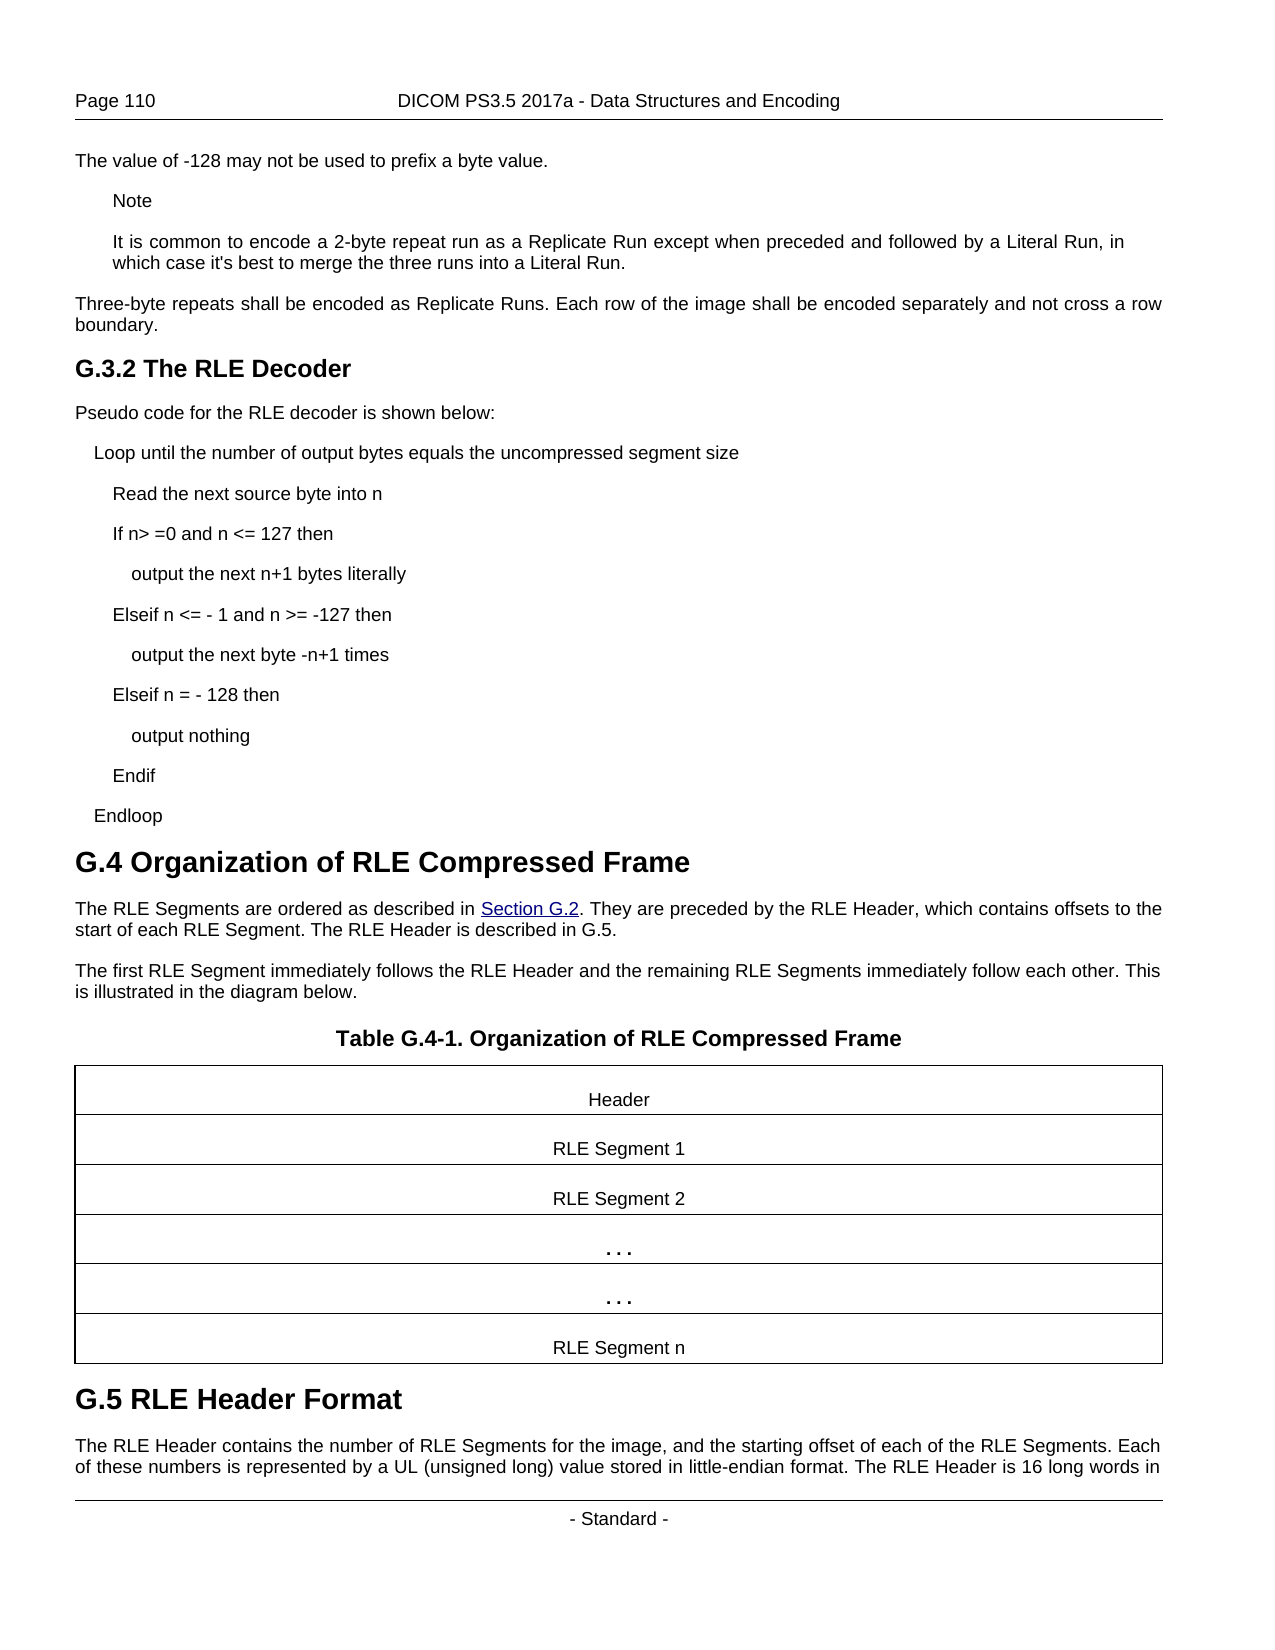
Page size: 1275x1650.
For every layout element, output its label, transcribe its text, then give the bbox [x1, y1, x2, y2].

text If n> =0 and n <= 127 then [112, 523, 1162, 544]
text Elseif n <= - 1 and n >= -127 then [112, 603, 1162, 625]
text output the next n+1 bytes literally [131, 563, 1162, 585]
text Loop until the number of output bytes equals the uncompressed segment size [94, 442, 1162, 464]
text G.4 Organization of RLE Compressed Frame [75, 845, 1162, 879]
table_cell . . . [76, 1215, 1162, 1263]
text Read the next source byte into n [112, 482, 1162, 504]
text Elseif n = - 128 then [112, 684, 1162, 706]
text Note [112, 190, 1125, 212]
table_cell . . . [76, 1264, 1162, 1313]
table_cell RLE Segment n [76, 1314, 1162, 1363]
text The first RLE Segment immediately follows the RLE Header and the remaining RLE Segments immediately follow each other. This is illustrated in the diagram below. [75, 959, 1162, 1003]
table_cell RLE Segment 2 [76, 1165, 1162, 1213]
text G.3.2 The RLE Decoder [75, 354, 1162, 383]
text Endloop [94, 805, 1162, 827]
text Endif [112, 765, 1162, 786]
text The RLE Header contains the number of RLE Segments for the image, and the starting offset of each of the RLE Segments. Each of these numbers is represented by a UL (unsigned long) value stored in little-endian format. The RLE Header is 16 long words in [75, 1435, 1162, 1478]
text The value of -128 may not be used to prefix a byte value. [75, 150, 1162, 172]
table_cell RLE Segment 1 [76, 1115, 1162, 1164]
table_header Header [76, 1066, 1162, 1114]
text Table G.4-1. Organization of RLE Compressed Frame [75, 1025, 1162, 1051]
text G.5 RLE Header Format [75, 1382, 1162, 1416]
text output the next byte -n+1 times [131, 644, 1162, 665]
text Three-byte repeats shall be encoded as Replicate Runs. Each row of the image shall be encoded separately and not cross a row boundary. [75, 292, 1162, 336]
text It is common to encode a 2-byte repeat run as a Replicate Run except when preceded and followed by a Literal Run, in which case it's best to merge the three runs into a Literal Run. [112, 231, 1125, 274]
text Pseudo code for the RLE decoder is shown below: [75, 402, 1162, 423]
text output nothing [131, 724, 1162, 746]
text The RLE Segments are ordered as described in Section G.2. They are preceded by the RLE Header, which contains offsets to the start of each RLE Segment. The RLE Header is described in G.5. [75, 898, 1162, 941]
